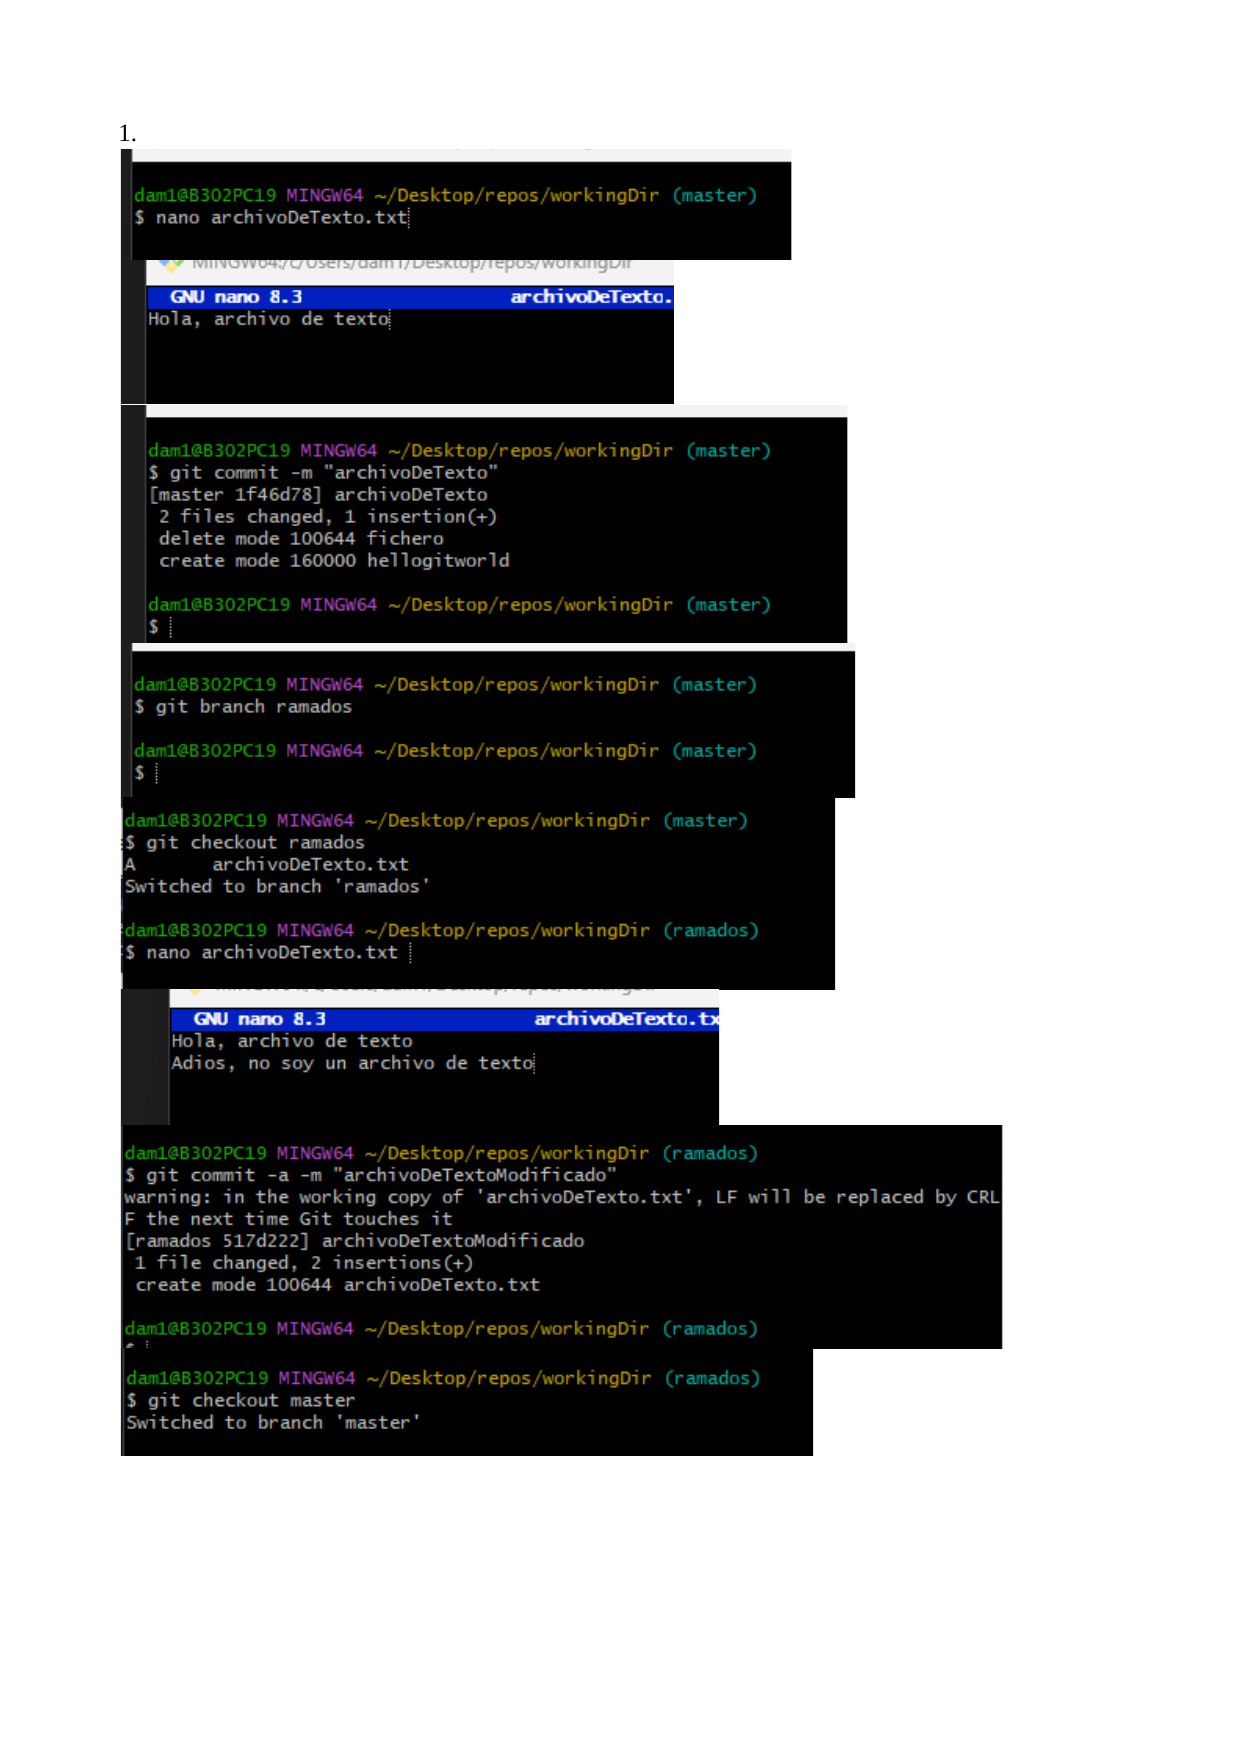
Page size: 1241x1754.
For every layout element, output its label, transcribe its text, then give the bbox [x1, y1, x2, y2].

text 1. [118, 118, 1122, 147]
picture [120, 405, 1004, 1456]
picture [120, 149, 792, 404]
